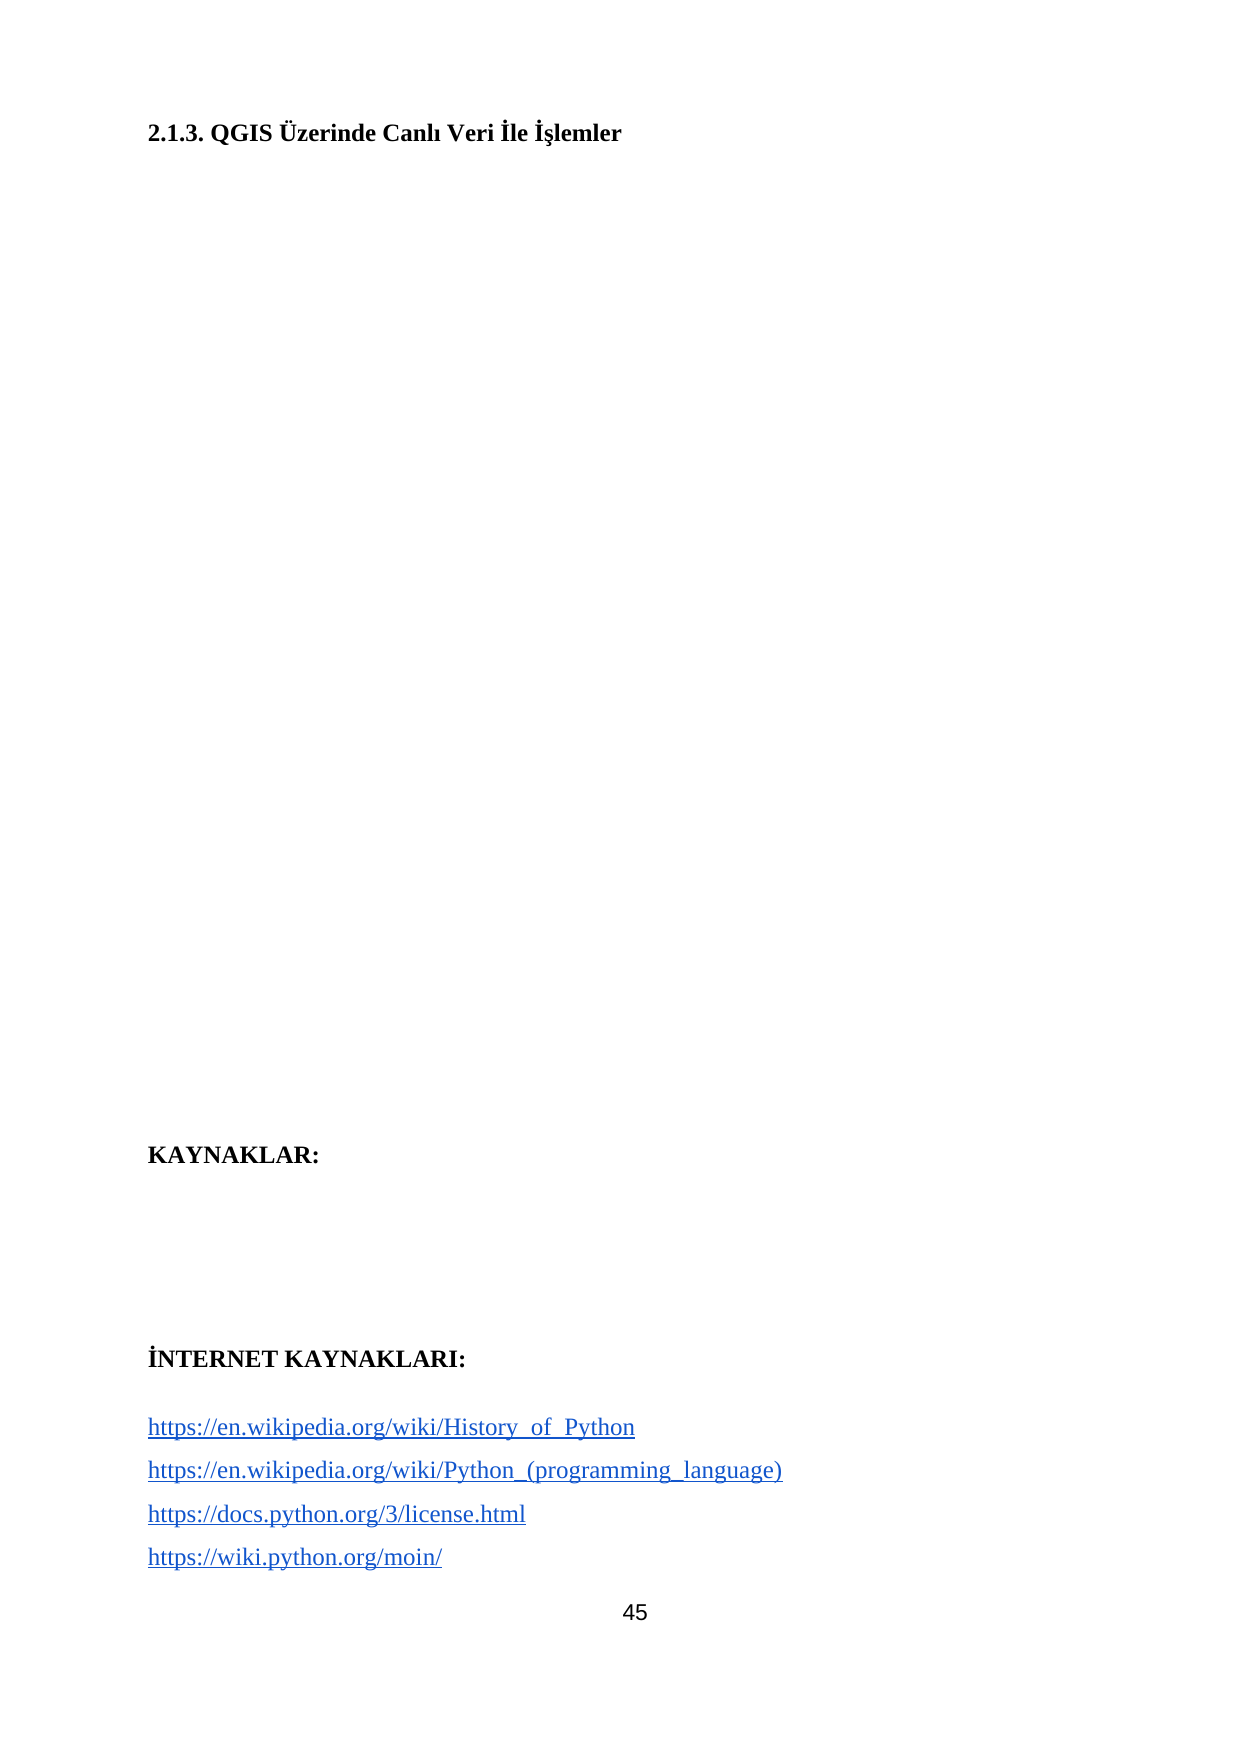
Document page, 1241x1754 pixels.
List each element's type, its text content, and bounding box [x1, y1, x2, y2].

text KAYNAKLAR: [148, 1140, 1122, 1169]
text https://docs.python.org/3/license.html [148, 1499, 1122, 1527]
text https://wiki.python.org/moin/ [148, 1542, 1122, 1571]
text https://en.wikipedia.org/wiki/History_of_Python [148, 1412, 1122, 1441]
text https://en.wikipedia.org/wiki/Python_(programming_language) [148, 1456, 1122, 1484]
text İNTERNET KAYNAKLARI: [148, 1344, 1122, 1373]
text 2.1.3. QGIS Üzerinde Canlı Veri İle İşlemler [148, 118, 1122, 147]
